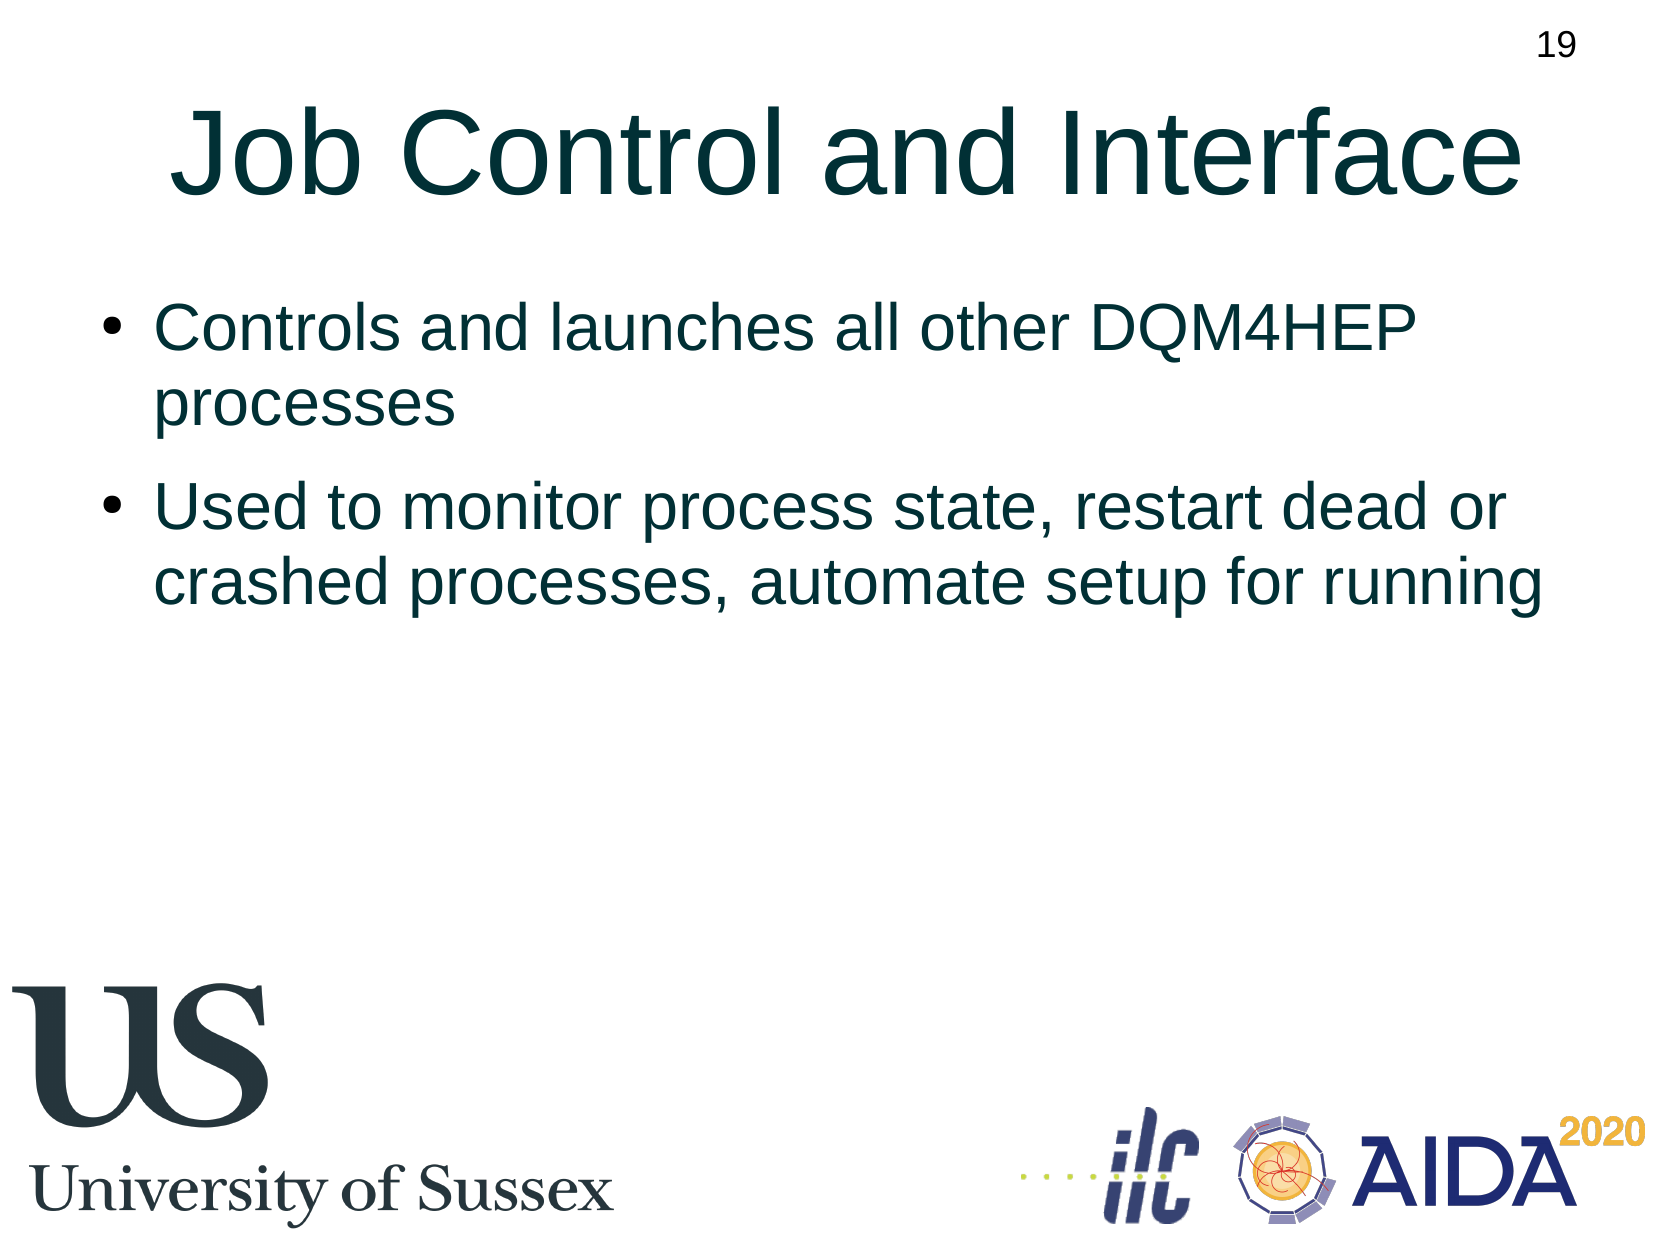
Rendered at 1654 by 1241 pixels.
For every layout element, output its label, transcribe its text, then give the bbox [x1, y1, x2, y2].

picture [1021, 1107, 1199, 1224]
list Controls and launches all other DQM4HEP processes Used to monitor process state, restart dead or crashed processes, automate setup for running [82, 290, 1571, 957]
title Job Control and Interface [82, 49, 1571, 257]
picture [1233, 1116, 1645, 1224]
picture [11, 982, 615, 1229]
text_box [1521, 16, 1654, 84]
